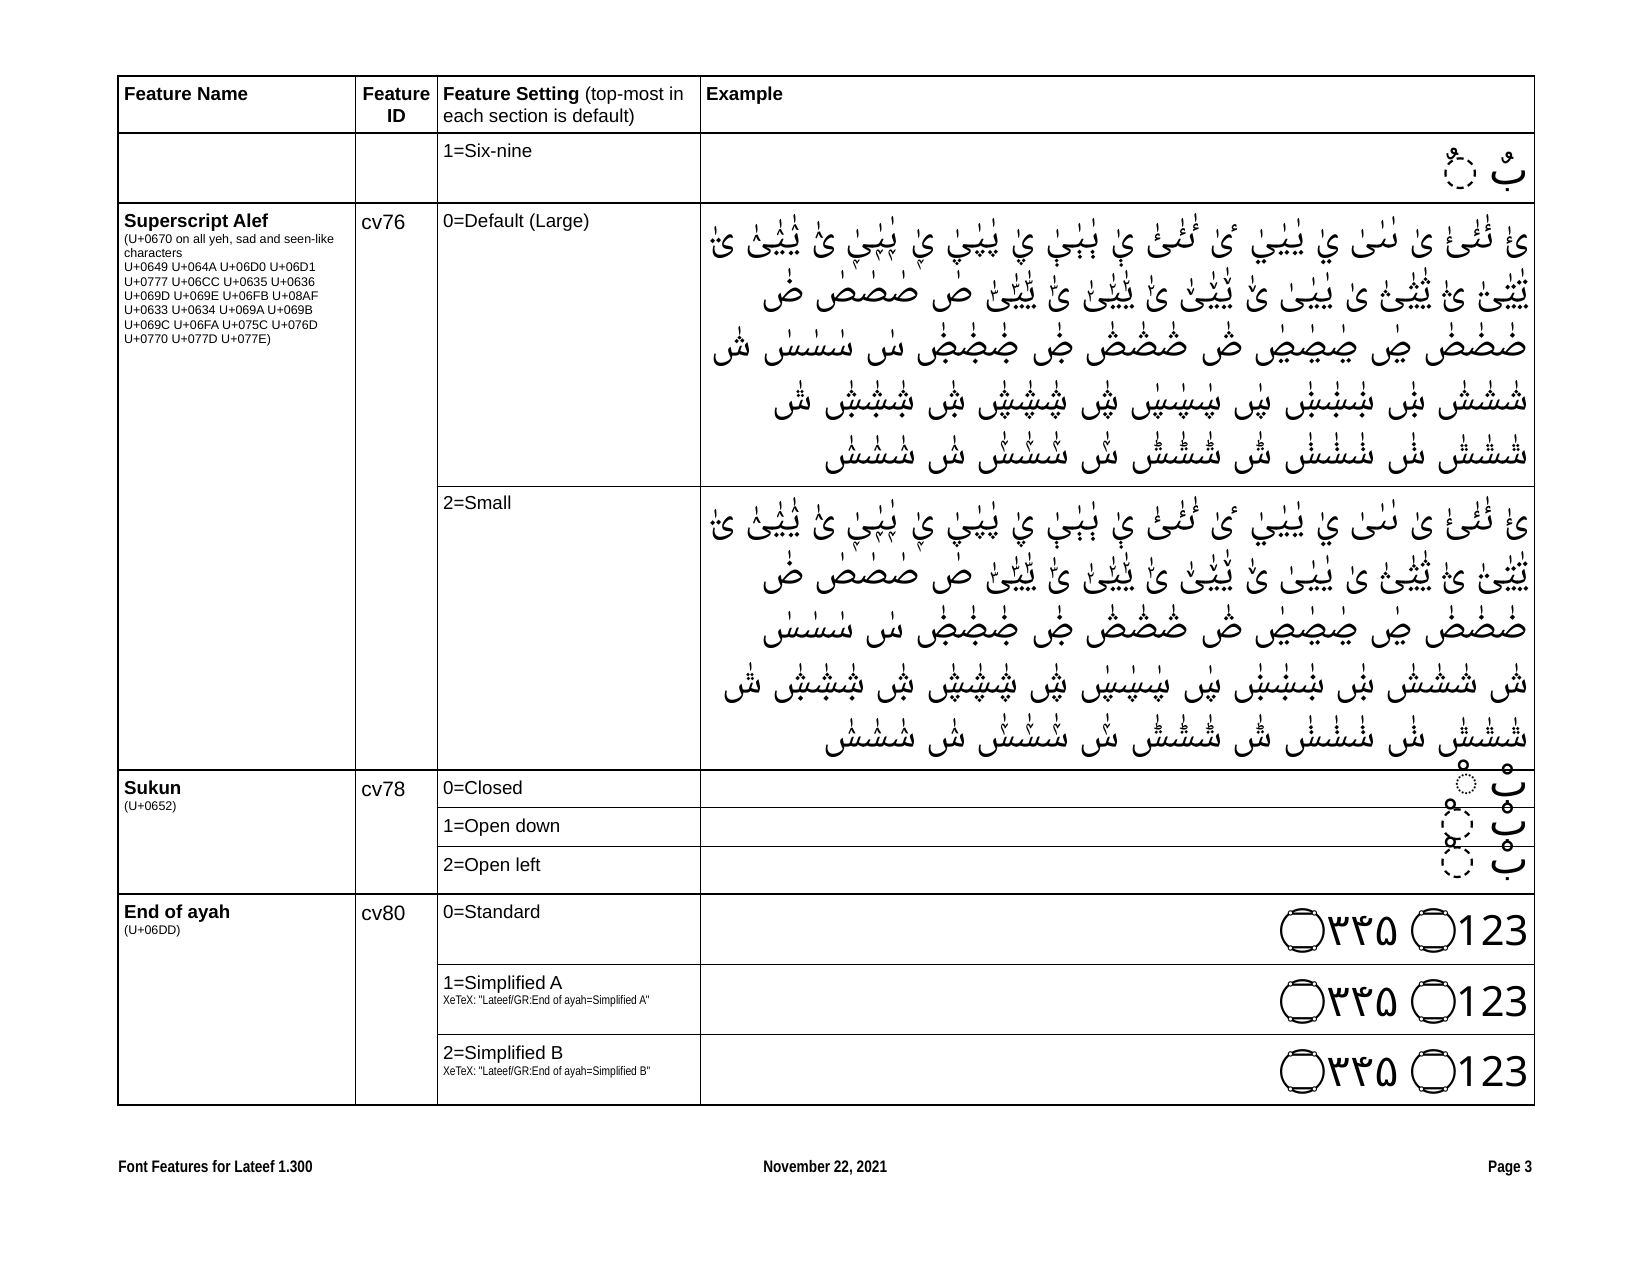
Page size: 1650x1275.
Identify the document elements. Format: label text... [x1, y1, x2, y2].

table_cell [119, 134, 355, 202]
table_cell cv78 [356, 771, 437, 893]
table_header Feature ID [356, 77, 437, 132]
table_header Feature Name [119, 77, 355, 132]
table_cell بْ ◌ْ [701, 771, 1534, 807]
table_cell 2=Simplified B XeTeX: "Lateef/GR:End of ayah=Simplified B" [438, 1035, 700, 1104]
table_header Example [701, 77, 1534, 132]
table_cell ۝123 ۝۳۴۵ [701, 1035, 1534, 1104]
table_cell ۝123 ۝۳۴۵ [701, 965, 1534, 1034]
table_cell ۝123 ۝۳۴۵ [701, 895, 1534, 964]
table_cell بْ ◌ْ [701, 847, 1534, 893]
table_cell 1=Open down [438, 808, 700, 846]
table_cell 0=Default (Large) [438, 204, 700, 486]
table_header Feature Setting (top-most in each section is default) [438, 77, 700, 132]
table_cell بْ ◌ْ [701, 808, 1534, 846]
table_cell بٌ ◌ٌ [701, 134, 1534, 202]
table_cell ئٰ ئٰئٰئٰ ىٰ ىٰىٰىٰ يٰ يٰيٰيٰ ٸٰ ٸٰٸٰٸٰ ېٰ ېٰېٰېٰ ۑٰ ۑٰۑٰۑٰ ݷٰ ݷٰݷٰݷٰ ؽٰ ؽٰؽٰؽٰ ؾٰ ؾٰؾٰؾٰ ؿٰ ؿٰؿٰؿٰ یٰ یٰیٰیٰ ێٰ ێٰێٰێٰ ݵٰ ݵٰݵٰݵٰ ݶٰ ݶٰݶٰݶٰ صٰ صٰصٰصٰ ضٰ ضٰضٰضٰ ڝٰ ڝٰڝٰڝٰ ڞٰ ڞٰڞٰڞٰ ۻٰ ۻٰۻٰۻٰ سٰ سٰسٰسٰ شٰ شٰشٰشٰ ښٰ ښٰښٰښٰ ڛٰ ڛٰڛٰڛٰ ڜٰ ڜٰڜٰڜٰ ۺٰ ۺٰۺٰۺٰ ݜٰ ݜٰݜٰݜٰ ݭٰ ݭٰݭٰݭٰ ݰٰ ݰٰݰٰݰٰ ݽٰ ݽٰݽٰݽٰ ݾٰ ݾٰݾٰݾٰ [701, 204, 1534, 486]
table_cell 2=Small [438, 487, 700, 769]
table_cell [356, 134, 437, 202]
table_cell 0=Closed [438, 771, 700, 807]
table_cell 2=Open left [438, 847, 700, 893]
table_cell 1=Simplified A XeTeX: "Lateef/GR:End of ayah=Simplified A" [438, 965, 700, 1034]
table_cell 0=Standard [438, 895, 700, 964]
table_cell cv80 [356, 895, 437, 1104]
table_cell Sukun (U+0652) [119, 771, 355, 893]
table_cell Superscript Alef (U+0670 on all yeh, sad and seen-like characters U+0649 U+064A U+06D0 U+06D1 U+0777 U+06CC U+0635 U+0636 U+069D U+069E U+06FB U+08AF U+0633 U+0634 U+069A U+069B U+069C U+06FA U+075C U+076D U+0770 U+077D U+077E) [119, 204, 355, 769]
table_cell ئٰ ئٰئٰئٰ ىٰ ىٰىٰىٰ يٰ يٰيٰيٰ ٸٰ ٸٰٸٰٸٰ ېٰ ېٰېٰېٰ ۑٰ ۑٰۑٰۑٰ ݷٰ ݷٰݷٰݷٰ ؽٰ ؽٰؽٰؽٰ ؾٰ ؾٰؾٰؾٰ ؿٰ ؿٰؿٰؿٰ یٰ یٰیٰیٰ ێٰ ێٰێٰێٰ ݵٰ ݵٰݵٰݵٰ ݶٰ ݶٰݶٰݶٰ صٰ صٰصٰصٰ ضٰ ضٰضٰضٰ ڝٰ ڝٰڝٰڝٰ ڞٰ ڞٰڞٰڞٰ ۻٰ ۻٰۻٰۻٰ سٰ سٰسٰسٰ شٰ شٰشٰشٰ ښٰ ښٰښٰښٰ ڛٰ ڛٰڛٰڛٰ ڜٰ ڜٰڜٰڜٰ ۺٰ ۺٰۺٰۺٰ ݜٰ ݜٰݜٰݜٰ ݭٰ ݭٰݭٰݭٰ ݰٰ ݰٰݰٰݰٰ ݽٰ ݽٰݽٰݽٰ ݾٰ ݾٰݾٰݾٰ [701, 487, 1534, 769]
table_cell End of ayah (U+06DD) [119, 895, 355, 1104]
table_cell 1=Six-nine [438, 134, 700, 202]
table_cell cv76 [356, 204, 437, 769]
